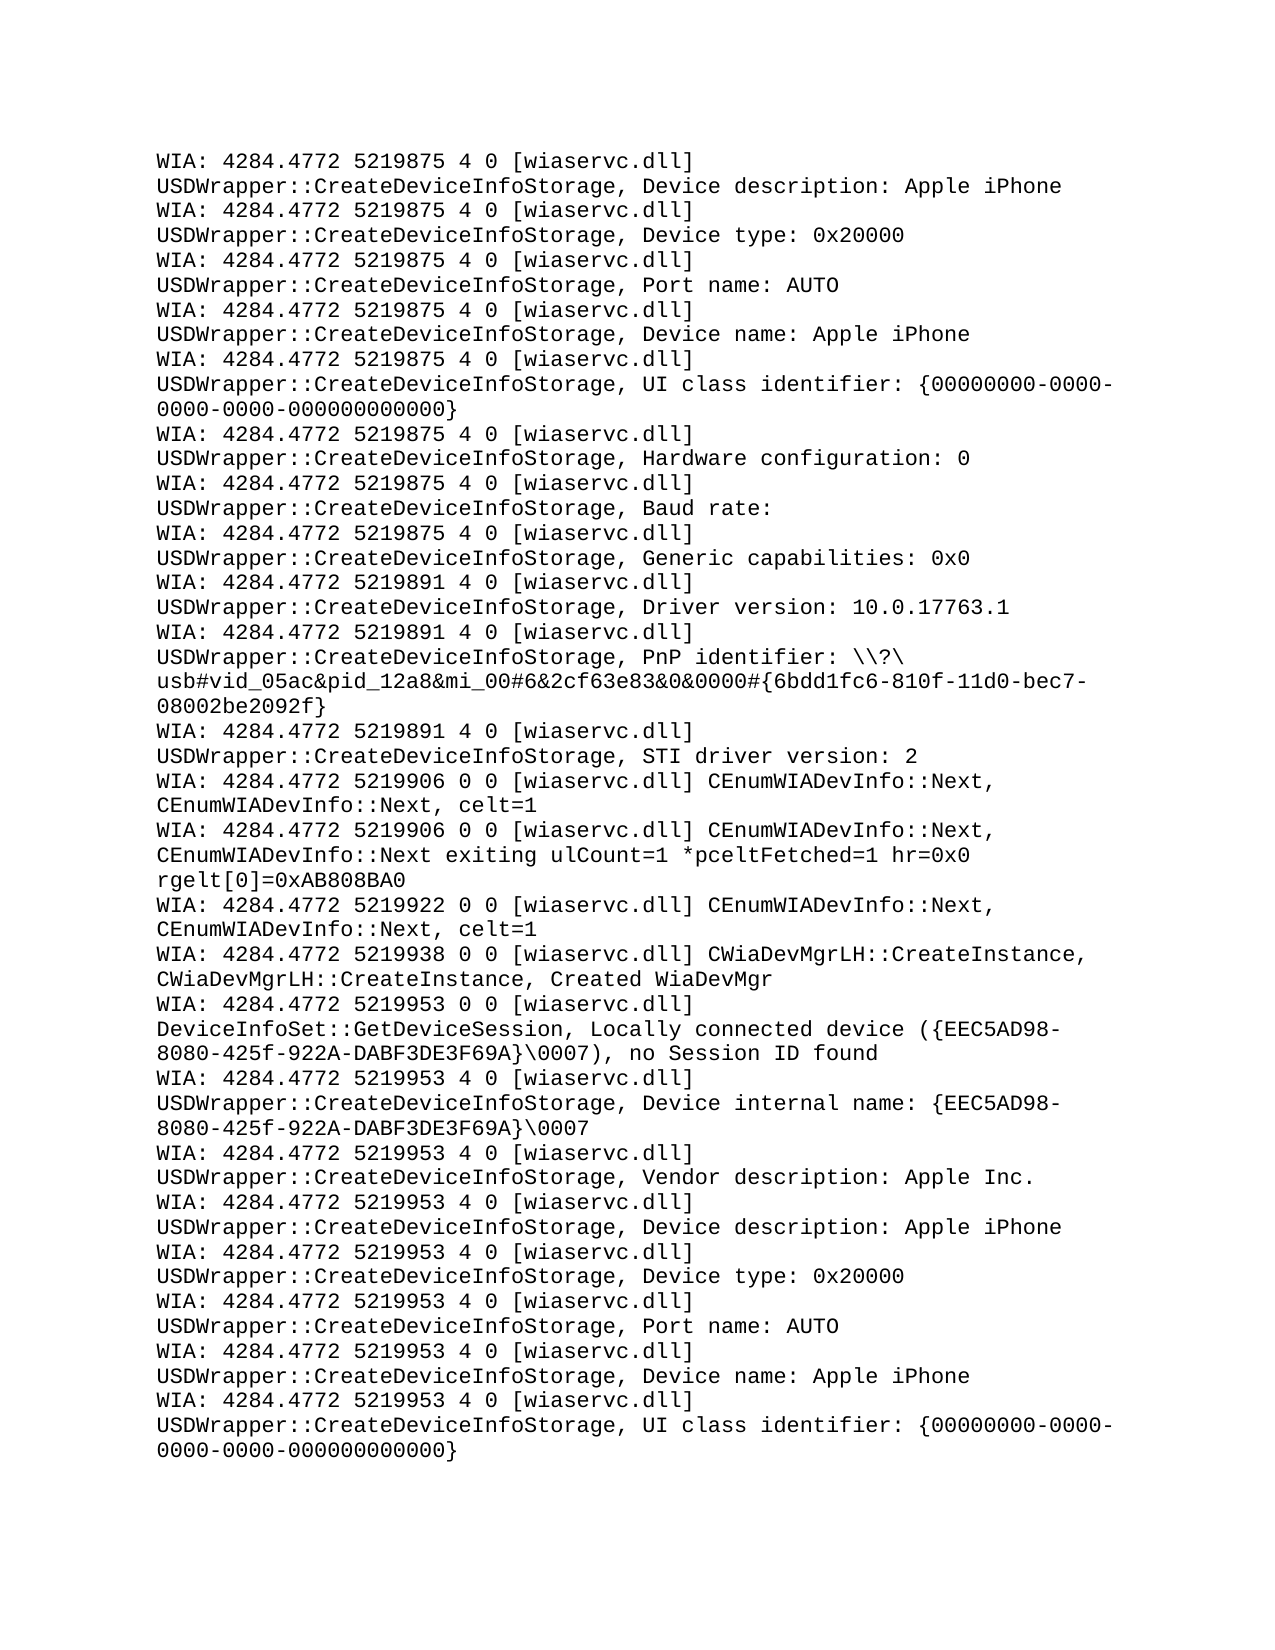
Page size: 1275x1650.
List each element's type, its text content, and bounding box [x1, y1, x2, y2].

text WIA: 4284.4772 5219875 4 0 [wiaservc.dll] USDWrapper::CreateDeviceInfoStorage, Baud rate: [156, 472, 1118, 522]
text WIA: 4284.4772 5219938 0 0 [wiaservc.dll] CWiaDevMgrLH::CreateInstance, CWiaDevMgrLH::CreateInstance, Created WiaDevMgr [156, 943, 1118, 993]
text WIA: 4284.4772 5219906 0 0 [wiaservc.dll] CEnumWIADevInfo::Next, CEnumWIADevInfo::Next exiting ulCount=1 *pceltFetched=1 hr=0x0 rgelt[0]=0xAB808BA0 [156, 819, 1118, 894]
text WIA: 4284.4772 5219891 4 0 [wiaservc.dll] USDWrapper::CreateDeviceInfoStorage, STI driver version: 2 [156, 720, 1118, 770]
text WIA: 4284.4772 5219953 4 0 [wiaservc.dll] USDWrapper::CreateDeviceInfoStorage, Device internal name: {EEC5AD98-8080-425f-922A-DABF3DE3F69A}\0007 [156, 1067, 1118, 1142]
text WIA: 4284.4772 5219953 4 0 [wiaservc.dll] USDWrapper::CreateDeviceInfoStorage, Device description: Apple iPhone [156, 1191, 1118, 1241]
text WIA: 4284.4772 5219953 4 0 [wiaservc.dll] USDWrapper::CreateDeviceInfoStorage, Device name: Apple iPhone [156, 1340, 1118, 1389]
text WIA: 4284.4772 5219922 0 0 [wiaservc.dll] CEnumWIADevInfo::Next, CEnumWIADevInfo::Next, celt=1 [156, 894, 1118, 943]
text WIA: 4284.4772 5219875 4 0 [wiaservc.dll] USDWrapper::CreateDeviceInfoStorage, Device name: Apple iPhone [156, 299, 1118, 348]
text WIA: 4284.4772 5219875 4 0 [wiaservc.dll] USDWrapper::CreateDeviceInfoStorage, Hardware configuration: 0 [156, 423, 1118, 472]
text WIA: 4284.4772 5219953 0 0 [wiaservc.dll] DeviceInfoSet::GetDeviceSession, Locally connected device ({EEC5AD98-8080-425f-922A-DABF3DE3F69A}\0007), no Session ID found [156, 993, 1118, 1067]
text WIA: 4284.4772 5219953 4 0 [wiaservc.dll] USDWrapper::CreateDeviceInfoStorage, Vendor description: Apple Inc. [156, 1142, 1118, 1191]
text WIA: 4284.4772 5219875 4 0 [wiaservc.dll] USDWrapper::CreateDeviceInfoStorage, Generic capabilities: 0x0 [156, 522, 1118, 571]
text WIA: 4284.4772 5219875 4 0 [wiaservc.dll] USDWrapper::CreateDeviceInfoStorage, Device description: Apple iPhone [156, 150, 1118, 199]
text WIA: 4284.4772 5219953 4 0 [wiaservc.dll] USDWrapper::CreateDeviceInfoStorage, Device type: 0x20000 [156, 1241, 1118, 1290]
text WIA: 4284.4772 5219891 4 0 [wiaservc.dll] USDWrapper::CreateDeviceInfoStorage, PnP identifier: \\?\usb#vid_05ac&pid_12a8&mi_00#6&2cf63e83&0&0000#{6bdd1fc6-810f-11d0-bec7-08002be2092f} [156, 621, 1118, 720]
text WIA: 4284.4772 5219891 4 0 [wiaservc.dll] USDWrapper::CreateDeviceInfoStorage, Driver version: 10.0.17763.1 [156, 571, 1118, 621]
text WIA: 4284.4772 5219875 4 0 [wiaservc.dll] USDWrapper::CreateDeviceInfoStorage, UI class identifier: {00000000-0000-0000-0000-000000000000} [156, 348, 1118, 423]
text WIA: 4284.4772 5219875 4 0 [wiaservc.dll] USDWrapper::CreateDeviceInfoStorage, Port name: AUTO [156, 249, 1118, 299]
text WIA: 4284.4772 5219875 4 0 [wiaservc.dll] USDWrapper::CreateDeviceInfoStorage, Device type: 0x20000 [156, 199, 1118, 249]
text WIA: 4284.4772 5219953 4 0 [wiaservc.dll] USDWrapper::CreateDeviceInfoStorage, UI class identifier: {00000000-0000-0000-0000-000000000000} [156, 1389, 1118, 1464]
text WIA: 4284.4772 5219953 4 0 [wiaservc.dll] USDWrapper::CreateDeviceInfoStorage, Port name: AUTO [156, 1290, 1118, 1340]
text WIA: 4284.4772 5219906 0 0 [wiaservc.dll] CEnumWIADevInfo::Next, CEnumWIADevInfo::Next, celt=1 [156, 770, 1118, 819]
